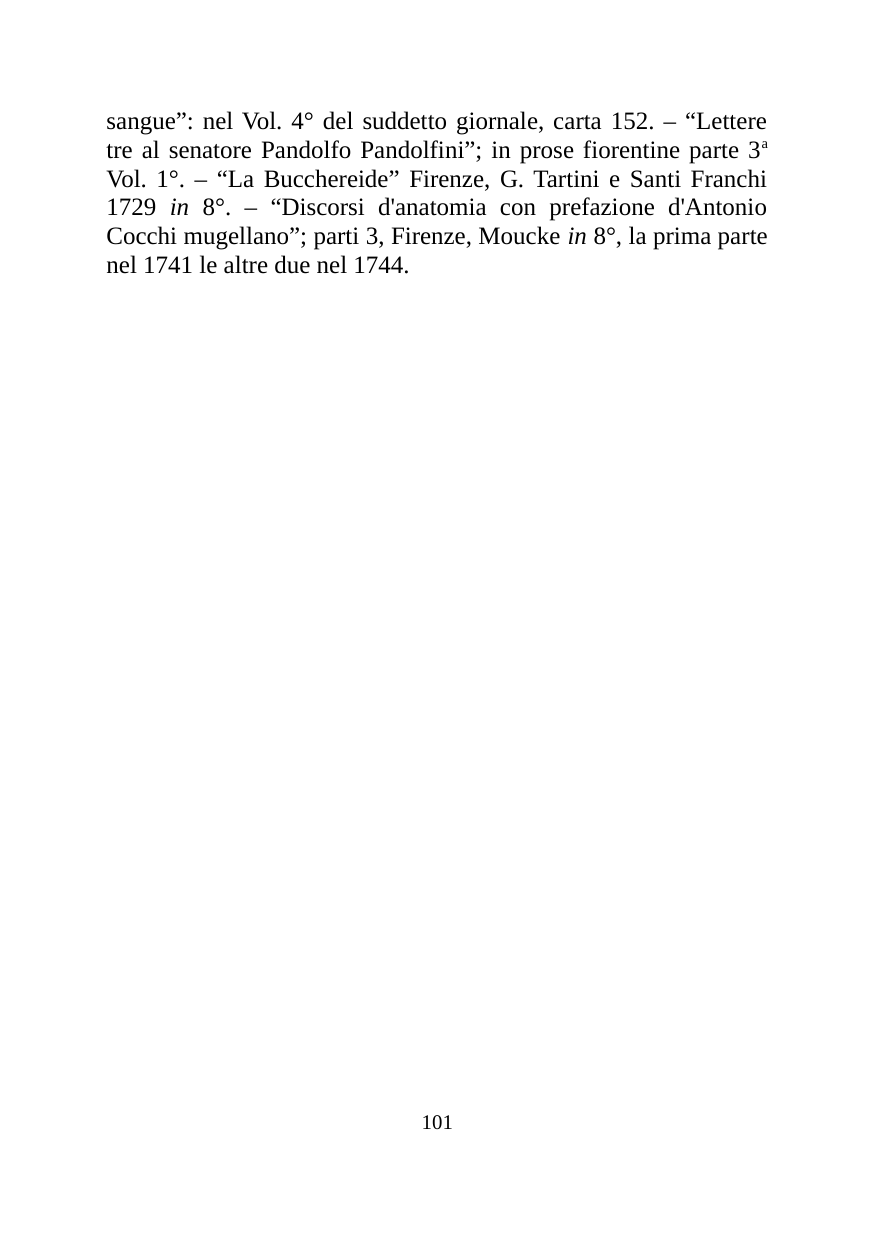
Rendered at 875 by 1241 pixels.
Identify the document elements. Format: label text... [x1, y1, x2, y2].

text sangue”: nel Vol. 4° del suddetto giornale, carta 152. – “Lettere tre al senatore Pandolfo Pandolfini”; in prose fiorentine parte 3a Vol. 1°. – “La Bucchereide” Firenze, G. Tartini e Santi Franchi 1729 in 8°. – “Discorsi d'anatomia con prefazione d'Antonio Cocchi mugellano”; parti 3, Firenze, Moucke in 8°, la prima parte nel 1741 le altre due nel 1744. [106, 106, 768, 279]
